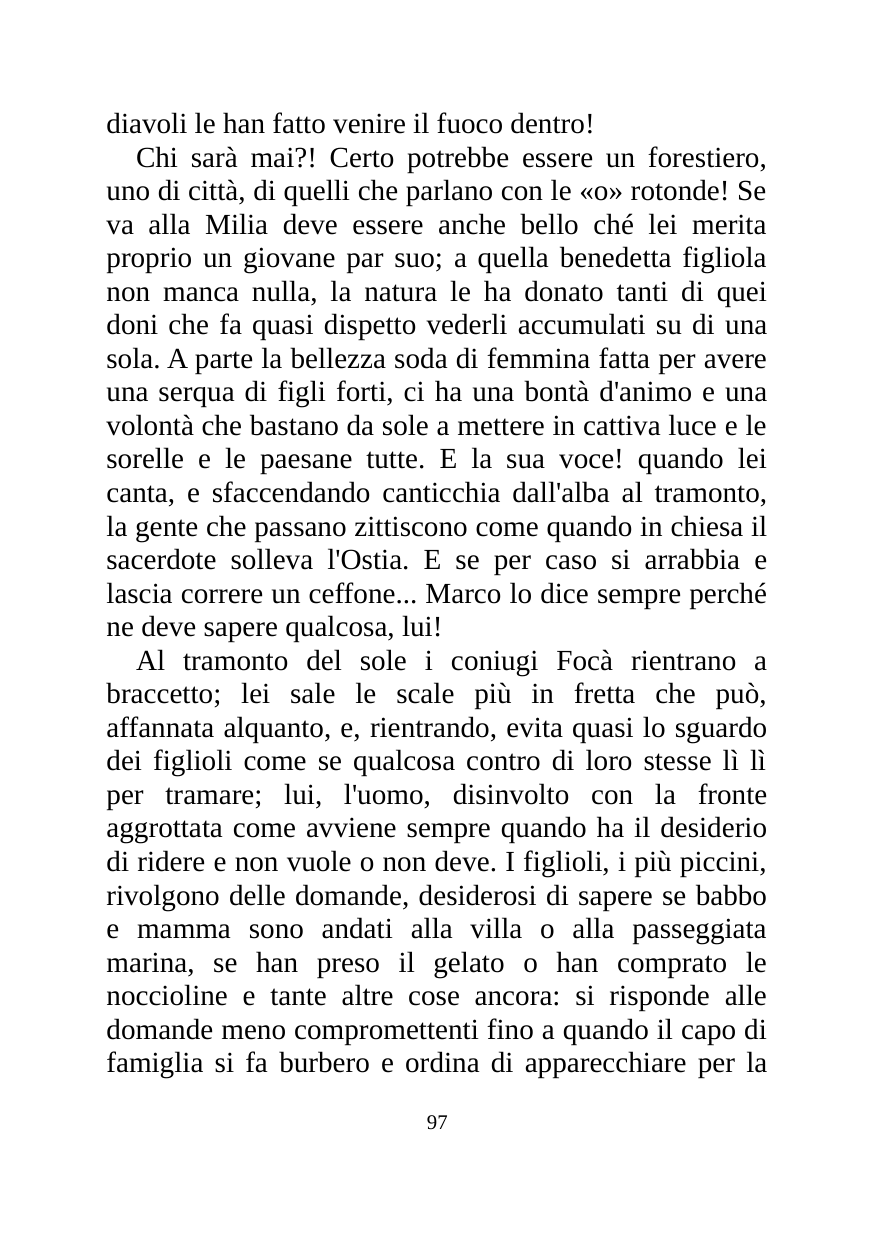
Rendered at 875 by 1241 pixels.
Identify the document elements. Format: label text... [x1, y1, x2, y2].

text Al tramonto del sole i coniugi Focà rientrano a braccetto; lei sale le scale più in fretta che può, affannata alquanto, e, rientrando, evita quasi lo sguardo dei figlioli come se qualcosa contro di loro stesse lì lì per tramare; lui, l'uomo, disinvolto con la fronte aggrottata come avviene sempre quando ha il desiderio di ridere e non vuole o non deve. I figlioli, i più piccini, rivolgono delle domande, desiderosi di sapere se babbo e mamma sono andati alla villa o alla passeggiata marina, se han preso il gelato o han comprato le noccioline e tante altre cose ancora: si risponde alle domande meno compromettenti fino a quando il capo di famiglia si fa burbero e ordina di apparecchiare per la [106, 643, 768, 1079]
text Chi sarà mai?! Certo potrebbe essere un forestiero, uno di città, di quelli che parlano con le «o» rotonde! Se va alla Milia deve essere anche bello ché lei merita proprio un giovane par suo; a quella benedetta figliola non manca nulla, la natura le ha donato tanti di quei doni che fa quasi dispetto vederli accumulati su di una sola. A parte la bellezza soda di femmina fatta per avere una serqua di figli forti, ci ha una bontà d'animo e una volontà che bastano da sole a mettere in cattiva luce e le sorelle e le paesane tutte. E la sua voce! quando lei canta, e sfaccendando canticchia dall'alba al tramonto, la gente che passano zittiscono come quando in chiesa il sacerdote solleva l'Ostia. E se per caso si arrabbia e lascia correre un ceffone... Marco lo dice sempre perché ne deve sapere qualcosa, lui! [106, 140, 768, 643]
text diavoli le han fatto venire il fuoco dentro! [106, 106, 768, 140]
